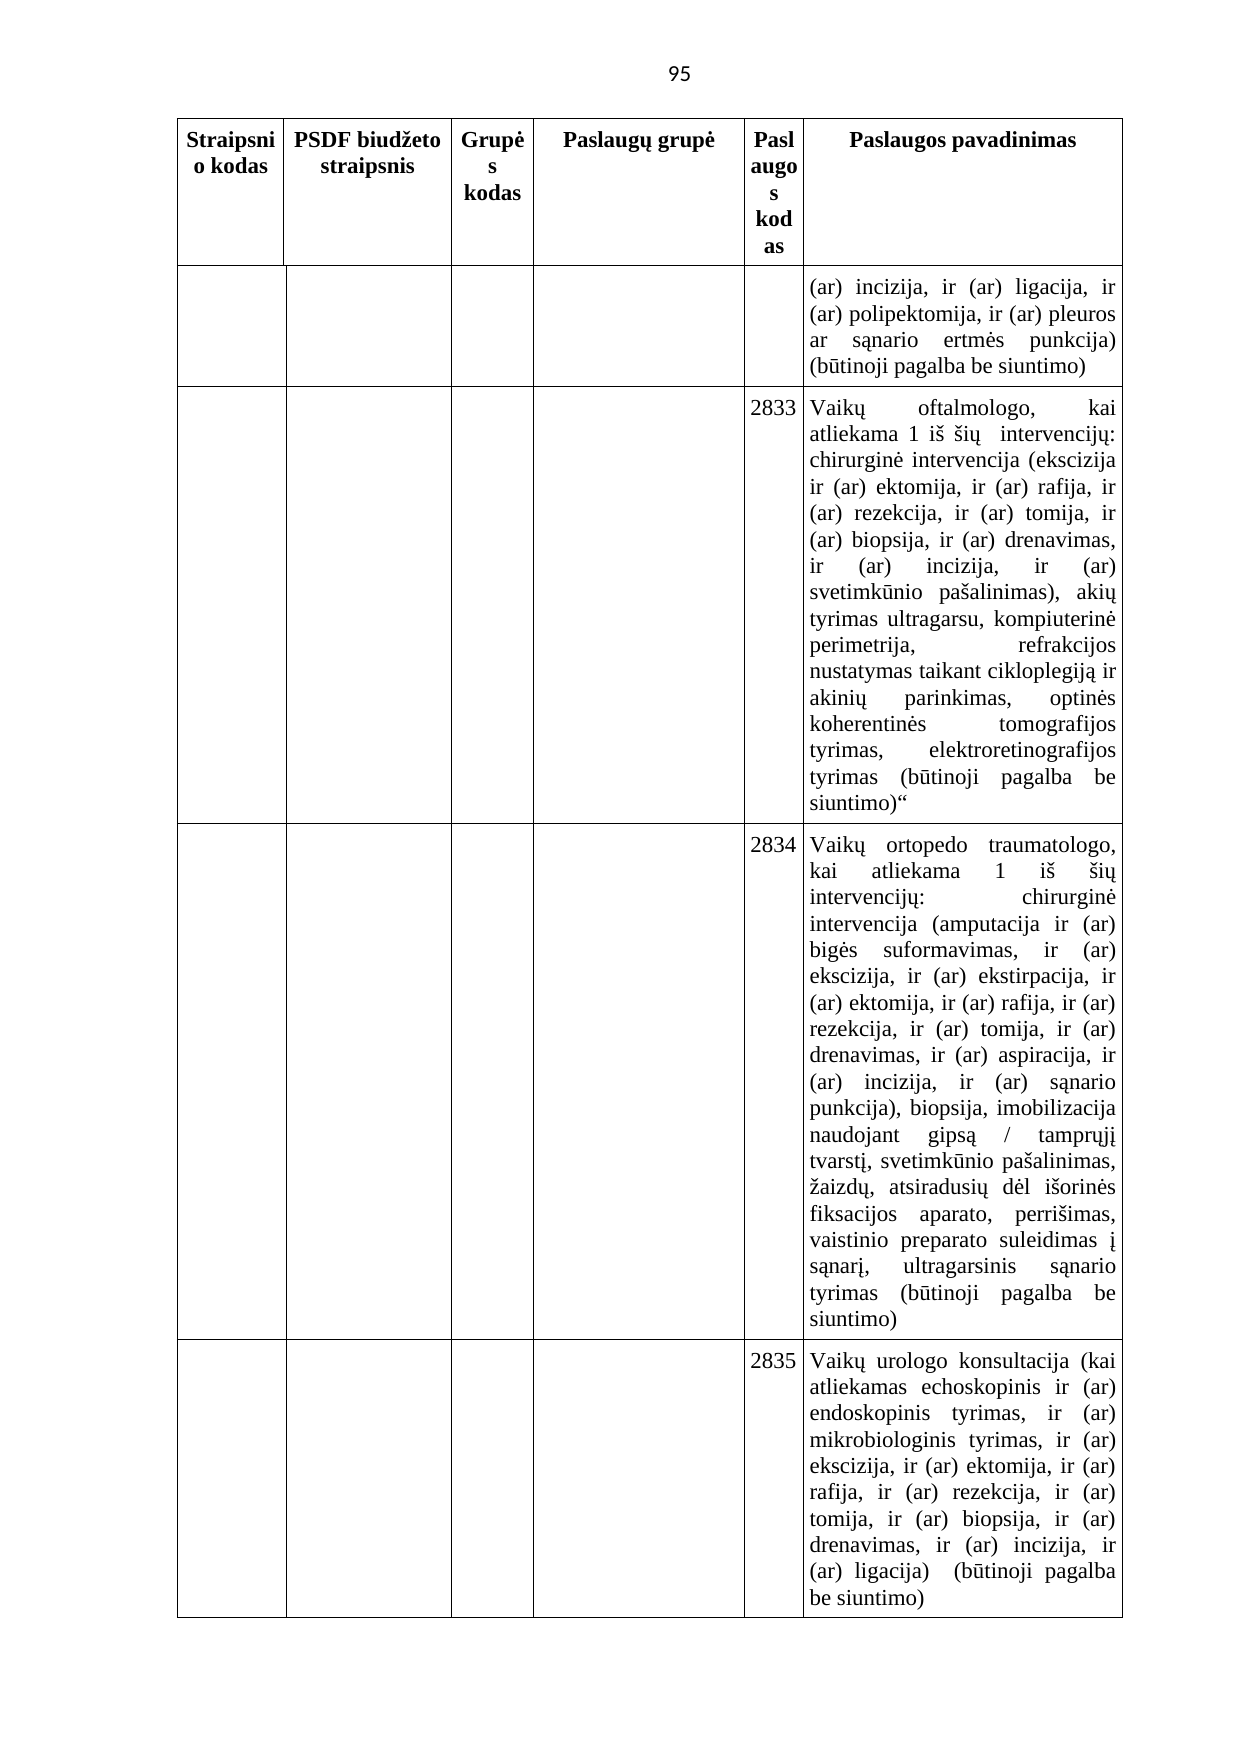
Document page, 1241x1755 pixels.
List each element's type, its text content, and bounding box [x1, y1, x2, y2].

table_cell [287, 387, 451, 823]
table_cell 2835 [745, 1340, 803, 1617]
table_cell [287, 824, 451, 1338]
table_cell [452, 387, 533, 823]
table_cell [534, 824, 744, 1338]
table_cell [452, 266, 533, 386]
table_header Paslaugos pavadinimas [804, 119, 1122, 265]
table_cell [178, 387, 286, 823]
table_cell [534, 266, 744, 386]
table_cell [452, 1340, 533, 1617]
table_header Paslaugos kodas [745, 119, 803, 265]
table_header Grupės kodas [452, 119, 533, 265]
table_cell [287, 1340, 451, 1617]
table_header PSDF biudžeto straipsnis [284, 119, 451, 265]
table_cell [178, 824, 286, 1338]
table_cell [452, 824, 533, 1338]
table_cell (ar) incizija, ir (ar) ligacija, ir (ar) polipektomija, ir (ar) pleuros ar sąnario ertmės punkcija) (būtinoji pagalba be siuntimo) [804, 266, 1122, 386]
table_cell [534, 387, 744, 823]
table_header Straipsnio kodas [178, 119, 283, 265]
table_cell [178, 266, 286, 386]
table_cell Vaikų ortopedo traumatologo, kai atliekama 1 iš šių intervencijų: chirurginė intervencija (amputacija ir (ar) bigės suformavimas, ir (ar) ekscizija, ir (ar) ekstirpacija, ir (ar) ektomija, ir (ar) rafija, ir (ar) rezekcija, ir (ar) tomija, ir (ar) drenavimas, ir (ar) aspiracija, ir (ar) incizija, ir (ar) sąnario punkcija), biopsija, imobilizacija naudojant gipsą / tamprųjį tvarstį, svetimkūnio pašalinimas, žaizdų, atsiradusių dėl išorinės fiksacijos aparato, perrišimas, vaistinio preparato suleidimas į sąnarį, ultragarsinis sąnario tyrimas (būtinoji pagalba be siuntimo) [804, 824, 1122, 1338]
table_cell [178, 1340, 286, 1617]
table_cell 2833 [745, 387, 803, 823]
table_cell [745, 266, 803, 386]
table_cell Vaikų urologo konsultacija (kai atliekamas echoskopinis ir (ar) endoskopinis tyrimas, ir (ar) mikrobiologinis tyrimas, ir (ar) ekscizija, ir (ar) ektomija, ir (ar) rafija, ir (ar) rezekcija, ir (ar) tomija, ir (ar) biopsija, ir (ar) drenavimas, ir (ar) incizija, ir (ar) ligacija) (būtinoji pagalba be siuntimo) [804, 1340, 1122, 1617]
table_header Paslaugų grupė [534, 119, 744, 265]
table_cell [534, 1340, 744, 1617]
table_cell 2834 [745, 824, 803, 1338]
table_cell [287, 266, 451, 386]
table_cell Vaikų oftalmologo, kai atliekama 1 iš šių intervencijų: chirurginė intervencija (ekscizija ir (ar) ektomija, ir (ar) rafija, ir (ar) rezekcija, ir (ar) tomija, ir (ar) biopsija, ir (ar) drenavimas, ir (ar) incizija, ir (ar) svetimkūnio pašalinimas), akių tyrimas ultragarsu, kompiuterinė perimetrija, refrakcijos nustatymas taikant cikloplegiją ir akinių parinkimas, optinės koherentinės tomografijos tyrimas, elektroretinografijos tyrimas (būtinoji pagalba be siuntimo)“ [804, 387, 1122, 823]
